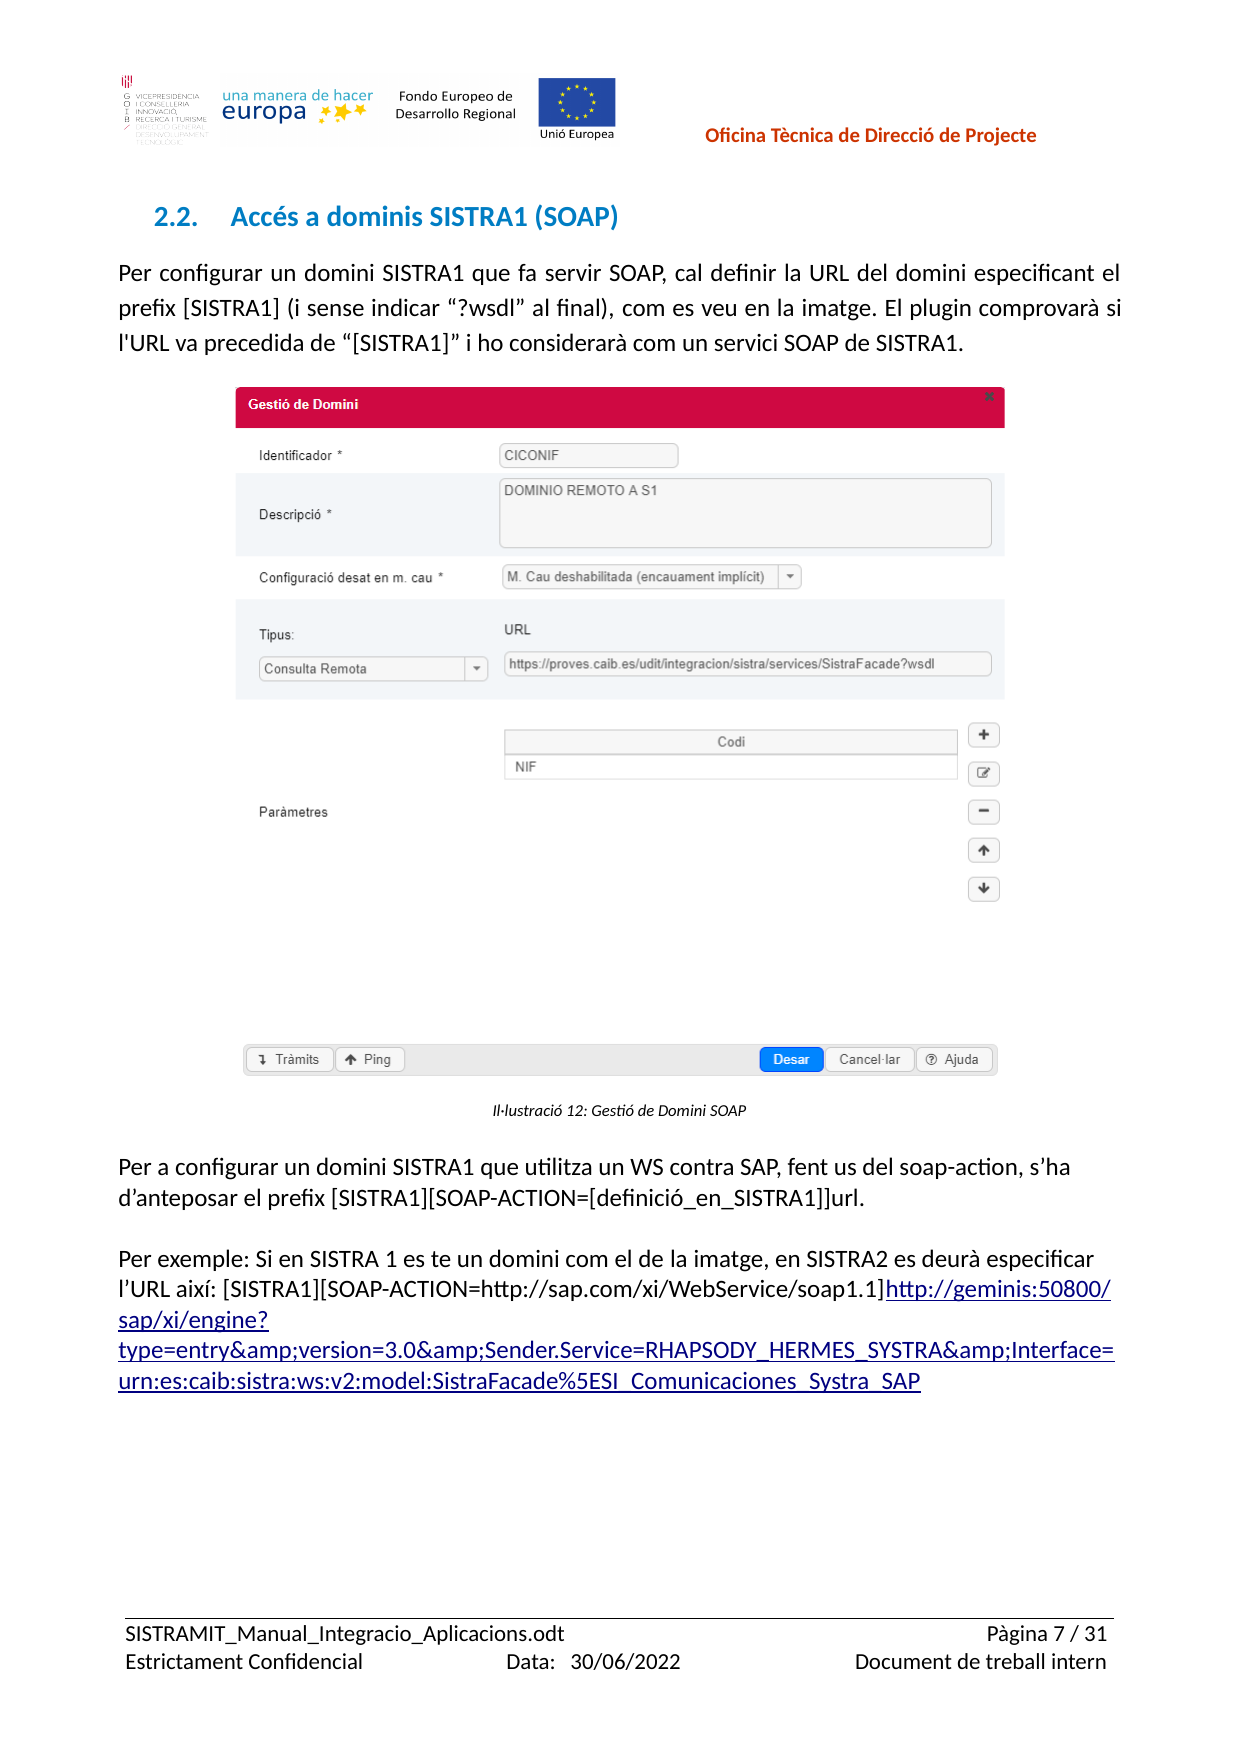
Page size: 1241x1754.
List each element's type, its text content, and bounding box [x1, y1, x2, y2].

picture [219, 73, 621, 147]
picture [235, 387, 1005, 1076]
subtitle Accés a dominis SISTRA1 (SOAP) [153, 198, 1122, 234]
text Il·lustració 12: Gestió de Domini SOAP [118, 1101, 1122, 1121]
picture [118, 73, 213, 147]
text Per configurar un domini SISTRA1 que fa servir SOAP, cal definir la URL del domini especificant el prefix [SISTRA1] (i sense indicar “?wsdl” al final), com es veu en la imatge. El plugin comprovarà si l'URL va precedida de “[SISTRA1]” i ho considerarà com un servici SOAP de SISTRA1. [118, 258, 1122, 358]
text Per a configurar un domini SISTRA1 que utilitza un WS contra SAP, fent us del soap-action, s’ha d’anteposar el prefix [SISTRA1][SOAP-ACTION=[definició_en_SISTRA1]]url. [118, 1151, 1122, 1212]
text Per exemple: Si en SISTRA 1 es te un domini com el de la imatge, en SISTRA2 es deurà especificar l’URL així: [SISTRA1][SOAP-ACTION=http://sap.com/xi/WebService/soap1.1]http://geminis:50800/sap/xi/engine?type=entry&amp;version=3.0&amp;Sender.Service=RHAPSODY_HERMES_SYSTRA&amp;Interface=urn:es:caib:sistra:ws:v2:model:SistraFacade%5ESI_Comunicaciones_Systra_SAP [118, 1243, 1122, 1396]
